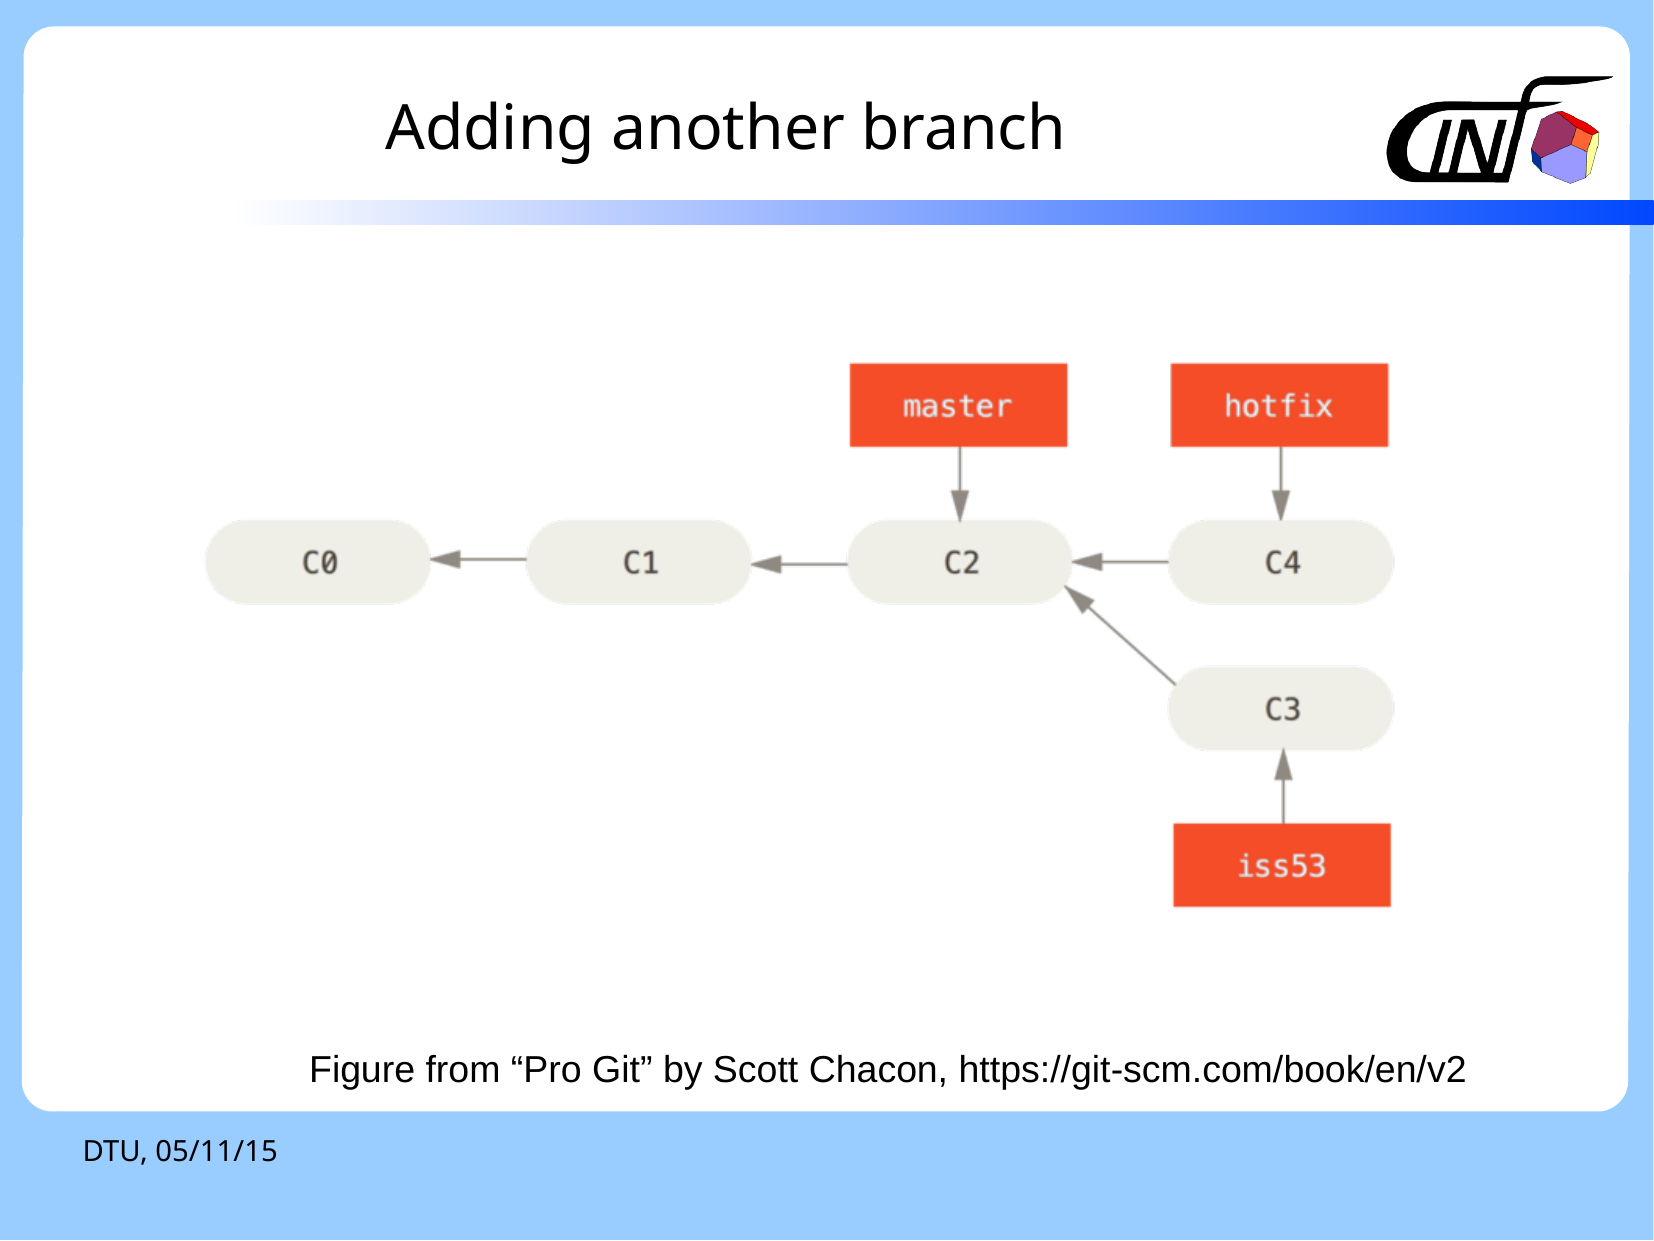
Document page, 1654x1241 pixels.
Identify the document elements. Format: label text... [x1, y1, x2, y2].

text_box Figure from “Pro Git” by Scott Chacon, https://git-scm.com/book/en/v2 [294, 1041, 1483, 1099]
picture [173, 336, 1424, 935]
picture [1386, 76, 1613, 184]
title Adding another branch [82, 49, 1371, 201]
